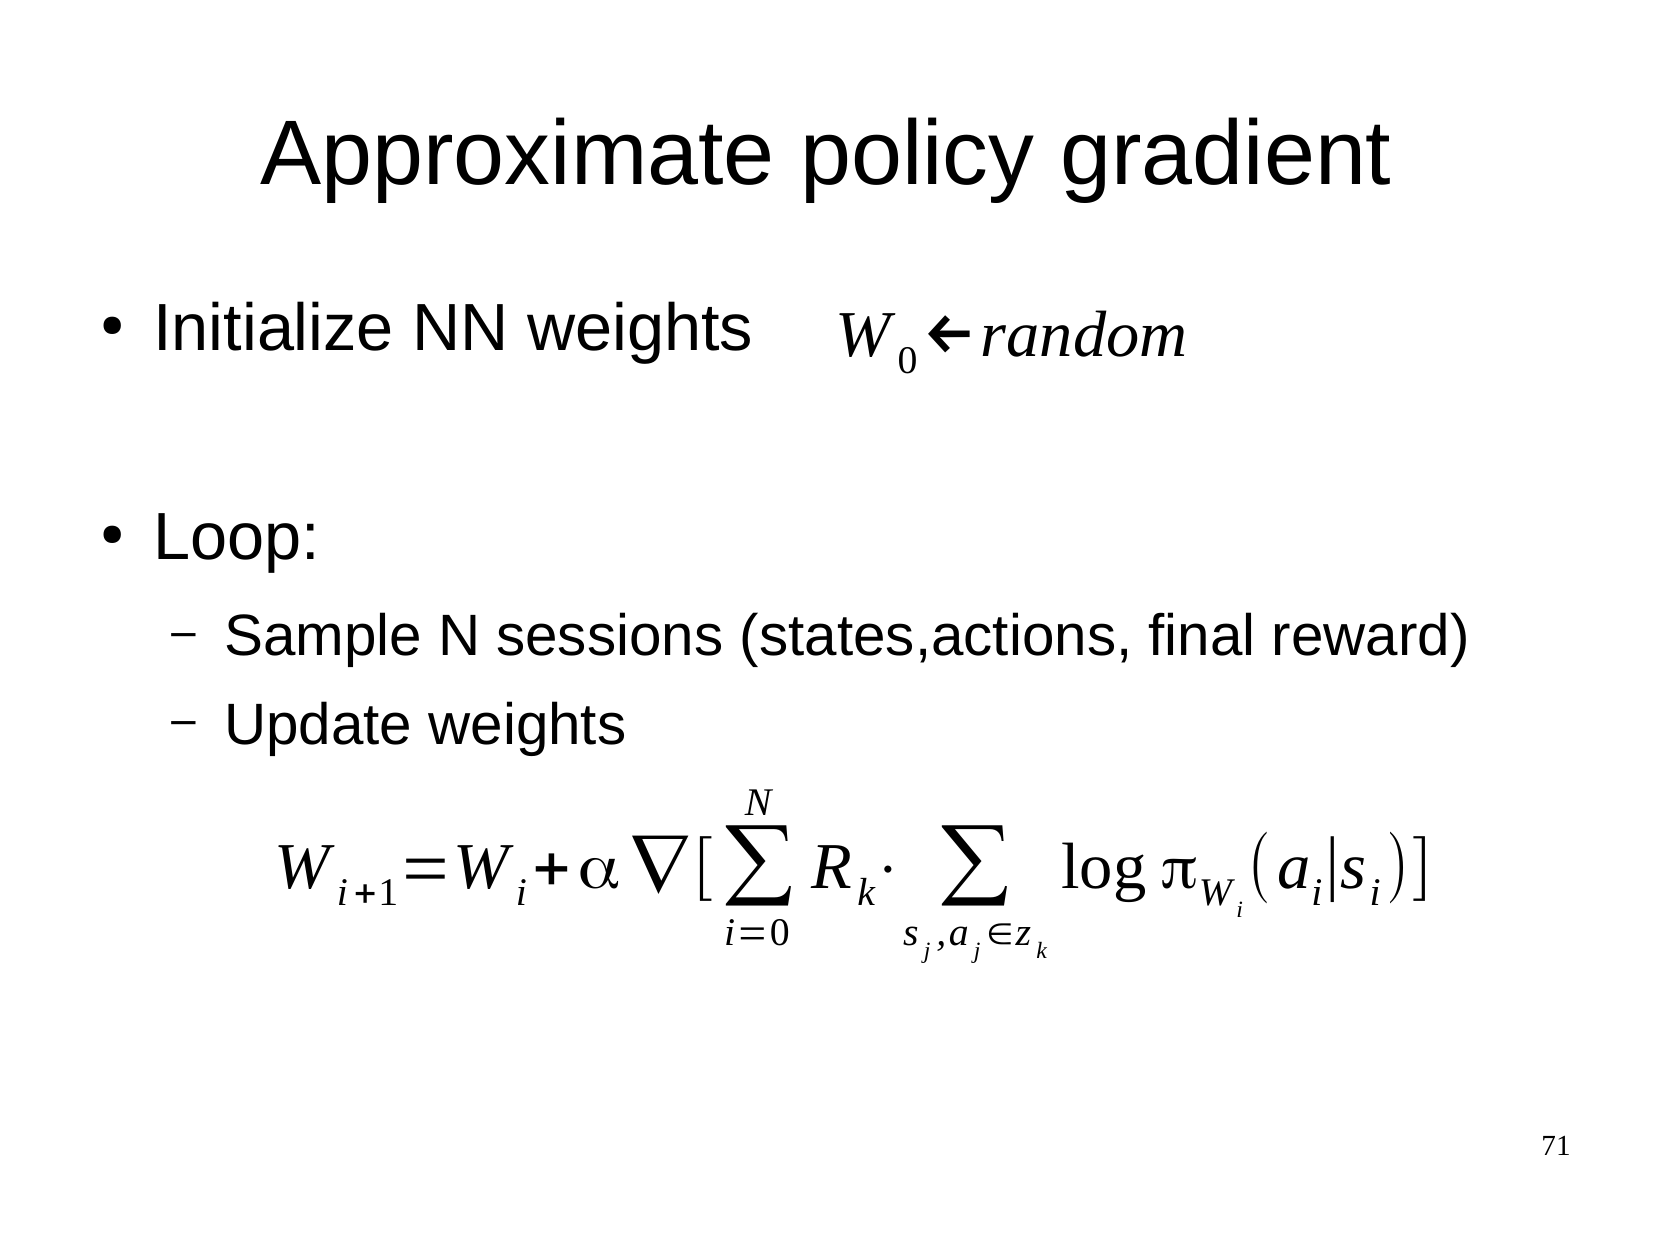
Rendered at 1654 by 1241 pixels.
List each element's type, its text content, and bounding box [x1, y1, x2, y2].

chart [257, 778, 1445, 963]
title Approximate policy gradient [82, 49, 1571, 257]
list Initialize NN weights Loop: Sample N sessions (states,actions, final reward) Update weights [82, 290, 1571, 1010]
chart [818, 299, 1206, 383]
